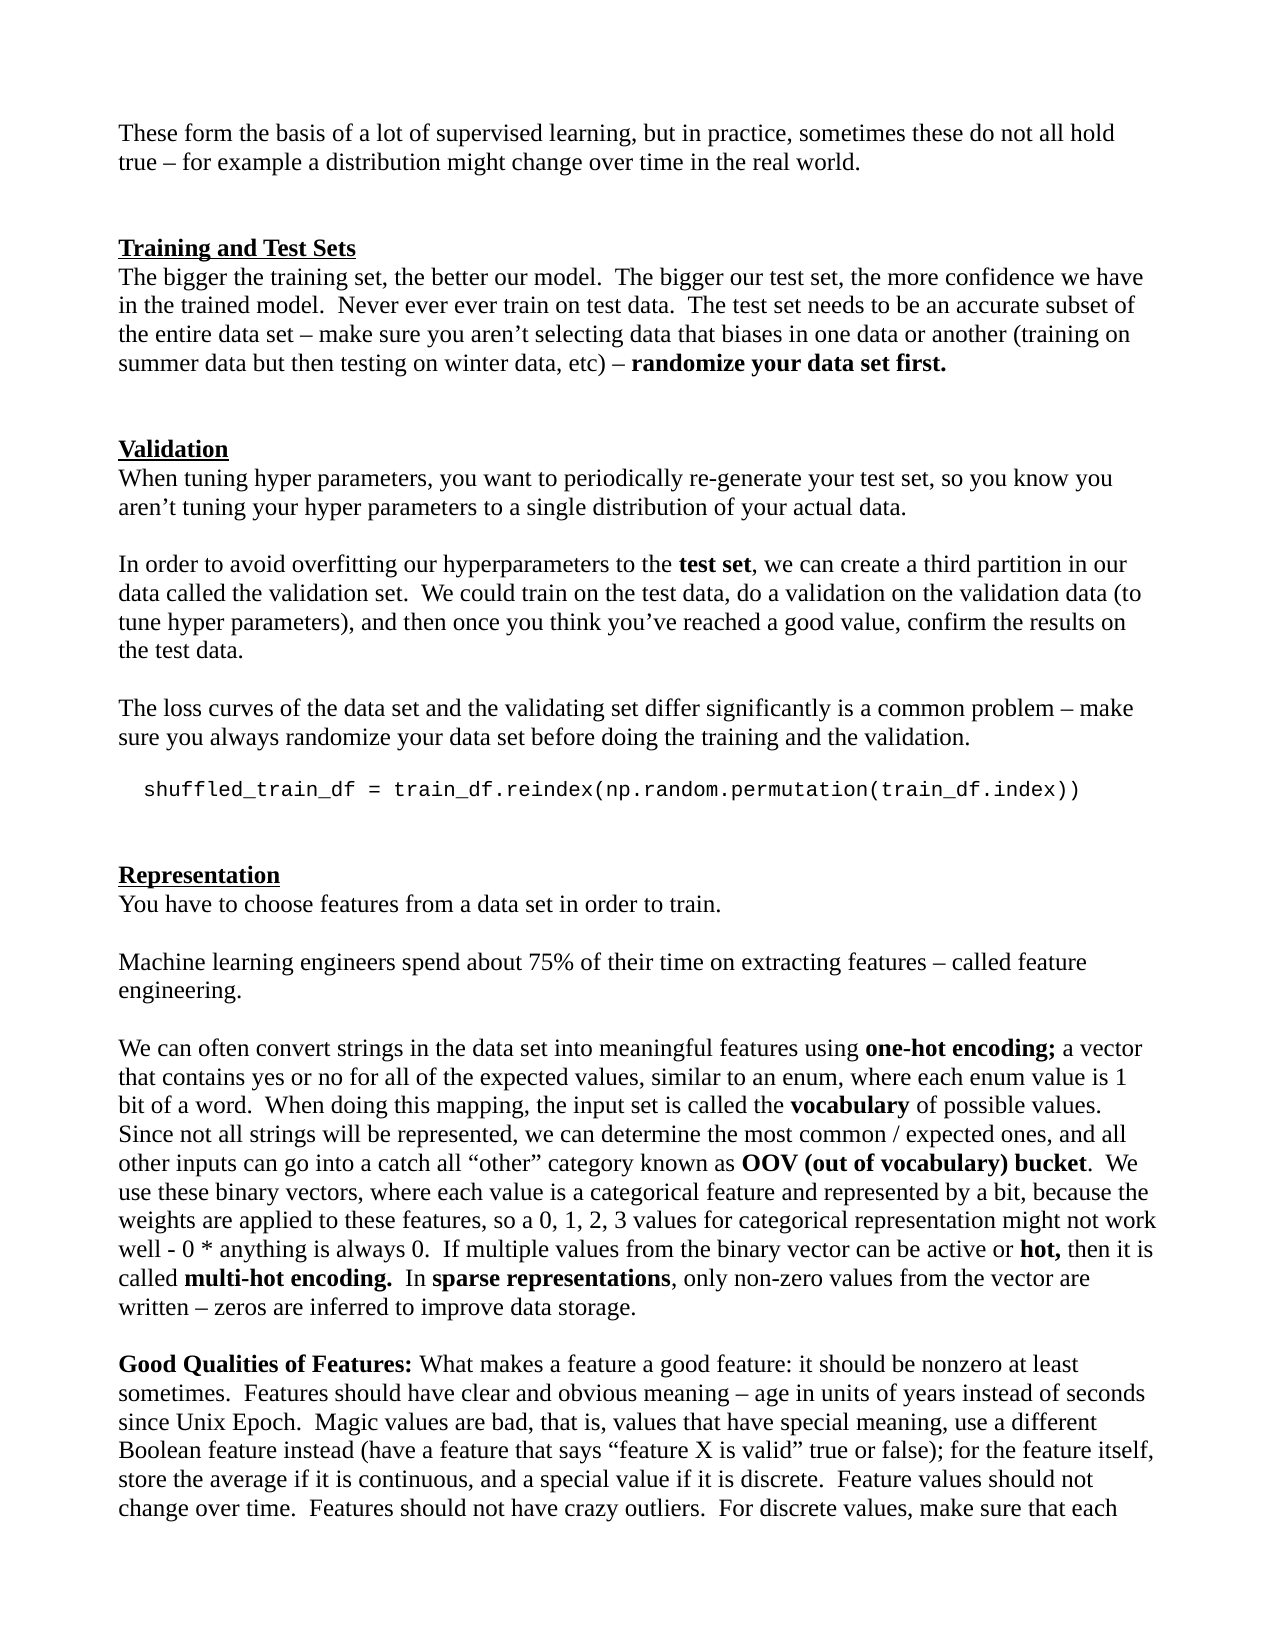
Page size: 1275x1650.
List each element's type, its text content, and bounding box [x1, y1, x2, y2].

text The bigger the training set, the better our model. The bigger our test set, the more confidence we have in the trained model. Never ever ever train on test data. The test set needs to be an accurate subset of the entire data set – make sure you aren’t selecting data that biases in one data or another (training on summer data but then testing on winter data, etc) – randomize your data set first. [118, 262, 1157, 377]
text Good Qualities of Features: What makes a feature a good feature: it should be nonzero at least sometimes. Features should have clear and obvious meaning – age in units of years instead of seconds since Unix Epoch. Magic values are bad, that is, values that have special meaning, use a different Boolean feature instead (have a feature that says “feature X is valid” true or false); for the feature itself, store the average if it is continuous, and a special value if it is discrete. Feature values should not change over time. Features should not have crazy outliers. For discrete values, make sure that each [118, 1349, 1157, 1522]
text You have to choose features from a data set in order to train. [118, 889, 1157, 918]
text shuffled_train_df = train_df.reindex(np.random.permutation(train_df.index)) [118, 779, 1157, 803]
text The loss curves of the data set and the validating set differ significantly is a common problem – make sure you always randomize your data set before doing the training and the validation. [118, 693, 1157, 751]
text When tuning hyper parameters, you want to periodically re-generate your test set, so you know you aren’t tuning your hyper parameters to a single distribution of your actual data. [118, 463, 1157, 521]
text In order to avoid overfitting our hyperparameters to the test set, we can create a third partition in our data called the validation set. We could train on the test data, do a validation on the validation data (to tune hyper parameters), and then once you think you’ve reached a good value, confirm the results on the test data. [118, 549, 1157, 664]
text These form the basis of a lot of supervised learning, but in practice, sometimes these do not all hold true – for example a distribution might change over time in the real world. [118, 118, 1157, 176]
text Training and Test Sets [118, 233, 1157, 262]
text We can often convert strings in the data set into meaningful features using one-hot encoding; a vector that contains yes or no for all of the expected values, similar to an enum, where each enum value is 1 bit of a word. When doing this mapping, the input set is called the vocabulary of possible values. Since not all strings will be represented, we can determine the most common / expected ones, and all other inputs can go into a catch all “other” category known as OOV (out of vocabulary) bucket. We use these binary vectors, where each value is a categorical feature and represented by a bit, because the weights are applied to these features, so a 0, 1, 2, 3 values for categorical representation might not work well - 0 * anything is always 0. If multiple values from the binary vector can be active or hot, then it is called multi-hot encoding. In sparse representations, only non-zero values from the vector are written – zeros are inferred to improve data storage. [118, 1033, 1157, 1321]
text Machine learning engineers spend about 75% of their time on extracting features – called feature engineering. [118, 947, 1157, 1004]
text Representation [118, 861, 1157, 889]
text Validation [118, 434, 1157, 463]
